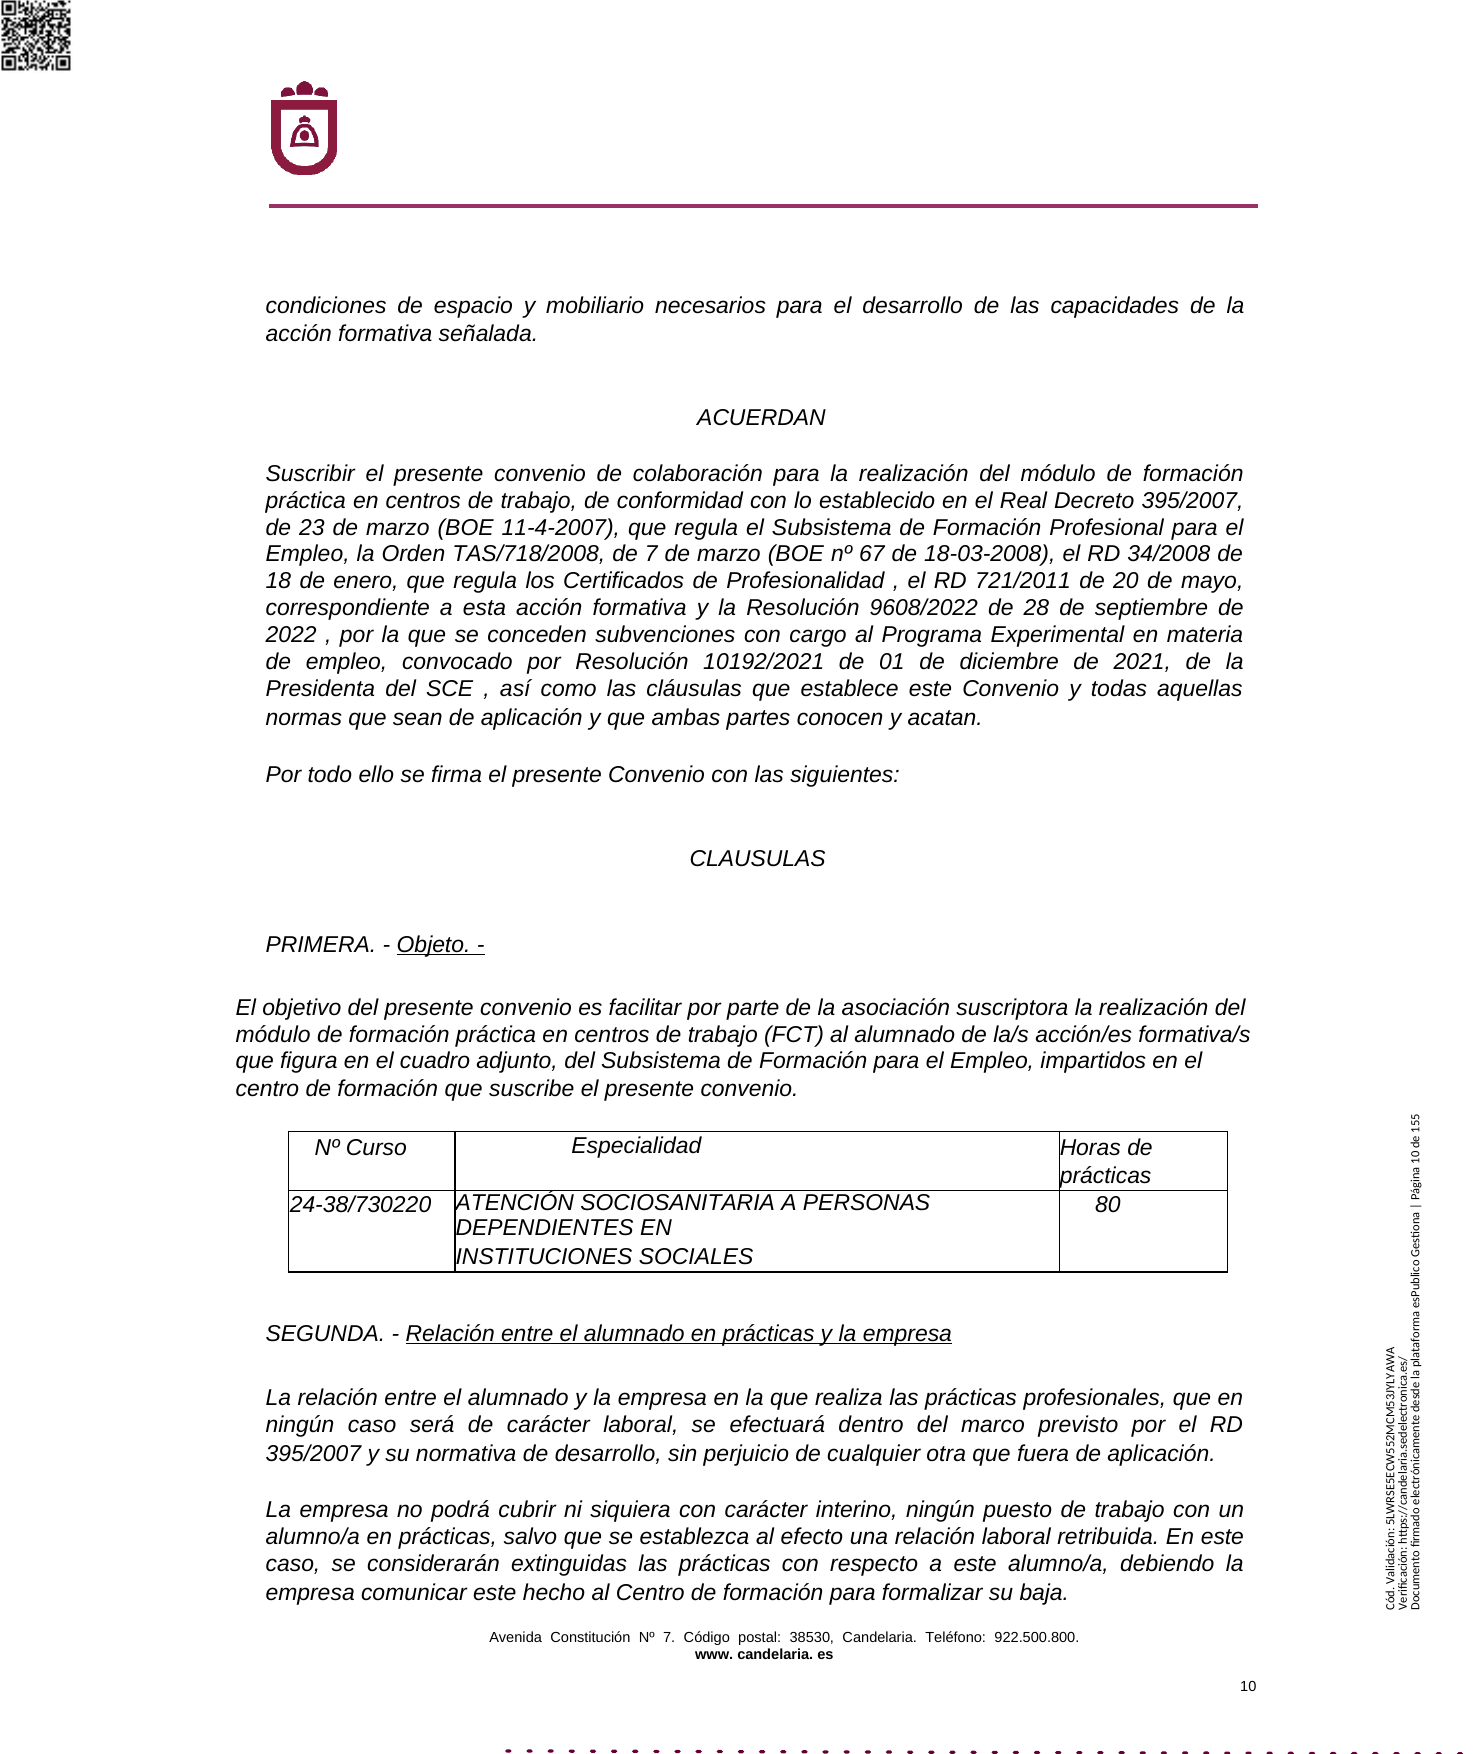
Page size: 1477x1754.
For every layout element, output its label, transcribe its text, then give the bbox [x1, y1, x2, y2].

table_header Horas de prácticas [1060, 1132, 1227, 1190]
text Por todo ello se firma el presente Convenio con las siguientes: [265, 759, 1263, 788]
table_cell 80 [1060, 1191, 1227, 1271]
table_cell ATENCIÓN SOCIOSANITARIA A PERSONAS DEPENDIENTES EN INSTITUCIONES SOCIALES [456, 1191, 1059, 1271]
text La empresa no podrá cubrir ni siquiera con carácter interino, ningún puesto de trabajo con un alumno/a en prácticas, salvo que se establezca al efecto una relación laboral retribuida. En este caso, se considerarán extinguidas las prácticas con respecto a este alumno/a, debiendo la empresa comunicar este hecho al Centro de formación para formalizar su baja. [265, 1496, 1247, 1605]
text ACUERDAN [385, 404, 1263, 431]
text Suscribir el presente convenio de colaboración para la realización del módulo de formación práctica en centros de trabajo, de conformidad con lo establecido en el Real Decreto 395/2007, de 23 de marzo (BOE 11-4-2007), que regula el Subsistema de Formación Profesional para el Empleo, la Orden TAS/718/2008, de 7 de marzo (BOE nº 67 de 18-03-2008), el RD 34/2008 de 18 de enero, que regula los Certificados de Profesionalidad , el RD 721/2011 de 20 de mayo, correspondiente a esta acción formativa y la Resolución 9608/2022 de 28 de septiembre de 2022 , por la que se conceden subvenciones con cargo al Programa Experimental en materia de empleo, convocado por Resolución 10192/2021 de 01 de diciembre de 2021, de la Presidenta del SCE , así como las cláusulas que establece este Convenio y todas aquellas normas que sean de aplicación y que ambas partes conocen y acatan. [265, 460, 1246, 730]
text La relación entre el alumnado y la empresa en la que realiza las prácticas profesionales, que en ningún caso será de carácter laboral, se efectuará dentro del marco previsto por el RD 395/2007 y su normativa de desarrollo, sin perjuicio de cualquier otra que fuera de aplicación. [265, 1384, 1246, 1467]
table_header Nº Curso [289, 1132, 454, 1190]
text condiciones de espacio y mobiliario necesarios para el desarrollo de las capacidades de la acción formativa señalada. [265, 292, 1247, 347]
text PRIMERA. - Objeto. - [265, 929, 1263, 958]
text CLAUSULAS [384, 845, 1263, 872]
table_header Especialidad [456, 1132, 1059, 1190]
table_cell 24-38/730220 [289, 1191, 454, 1271]
text El objetivo del presente convenio es facilitar por parte de la asociación suscriptora la realización del módulo de formación práctica en centros de trabajo (FCT) al alumnado de la/s acción/es formativa/s que figura en el cuadro adjunto, del Subsistema de Formación para el Empleo, impartidos en el centro de formación que suscribe el presente convenio. [235, 994, 1263, 1102]
text SEGUNDA. - Relación entre el alumnado en prácticas y la empresa [265, 1318, 1264, 1347]
